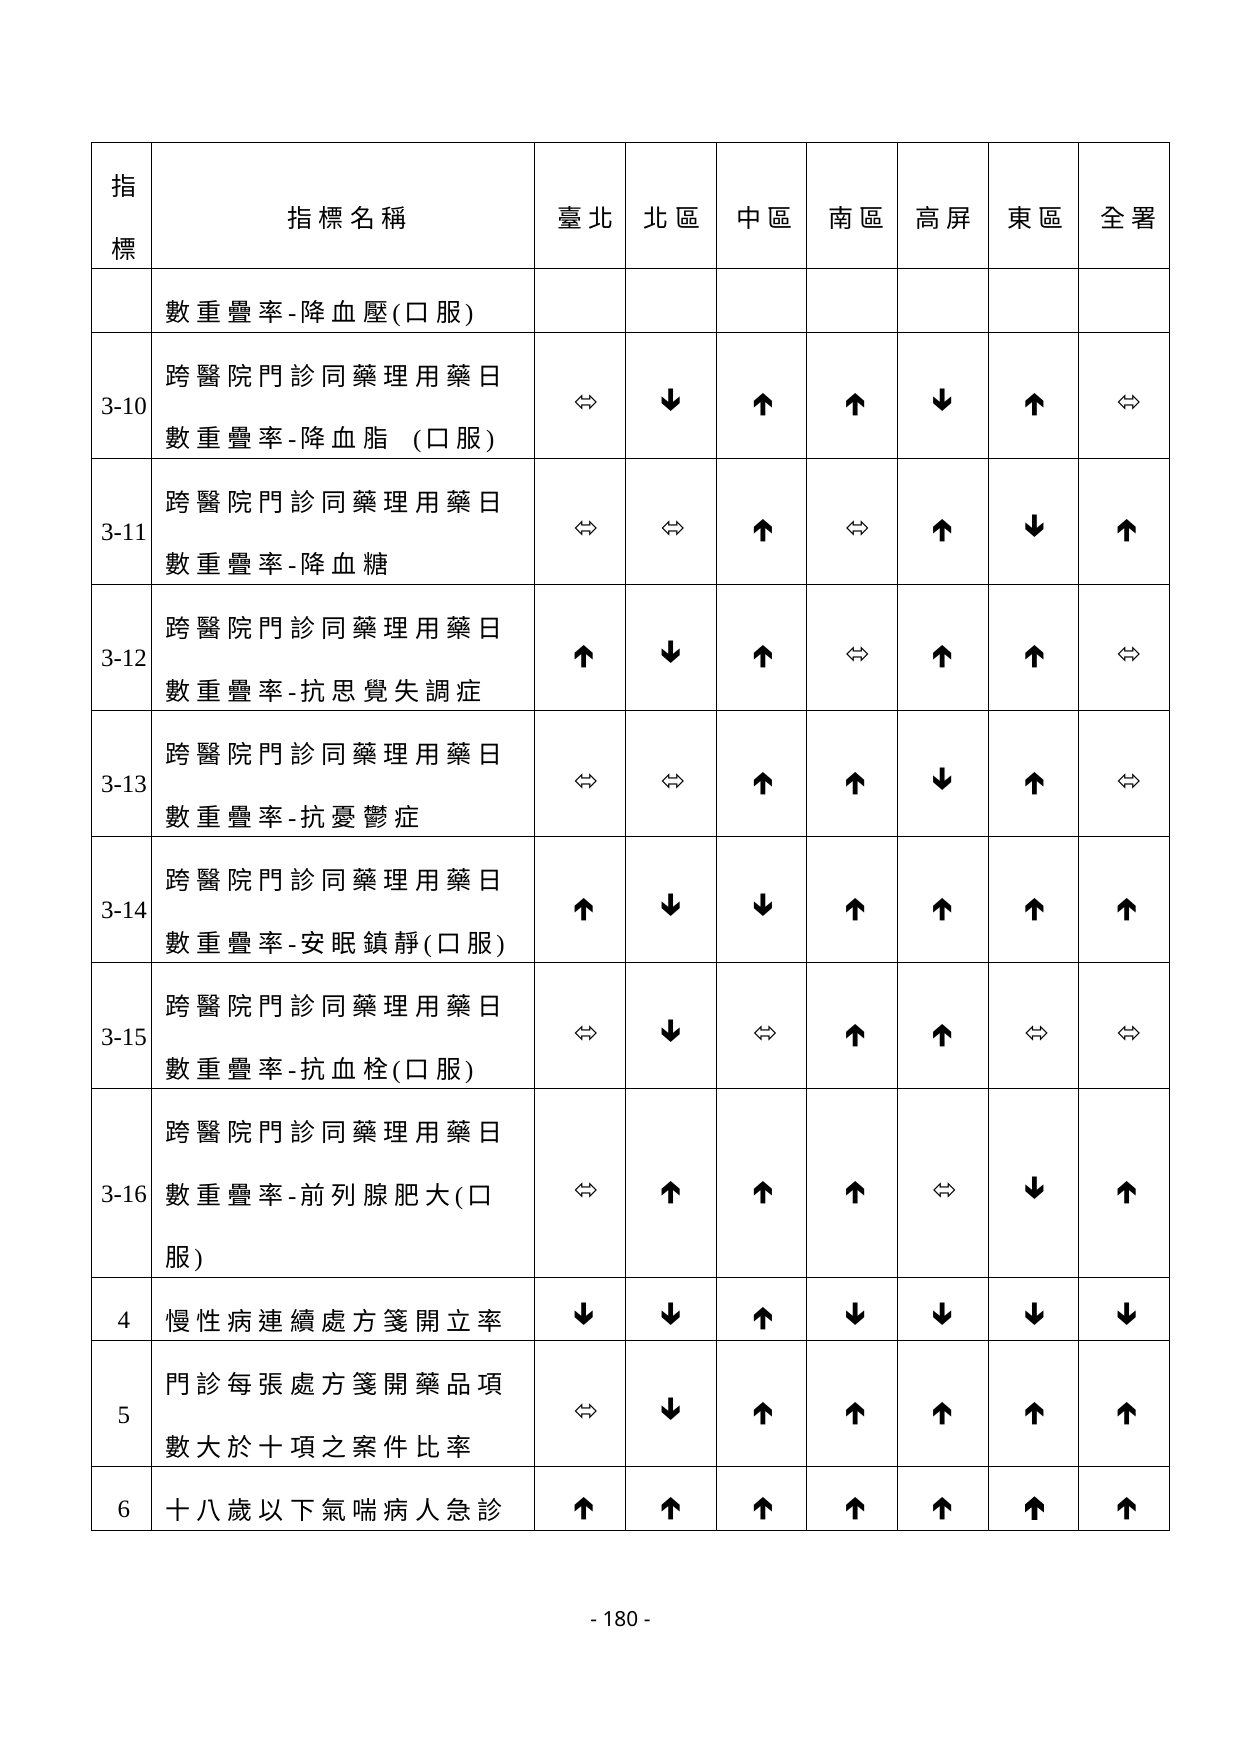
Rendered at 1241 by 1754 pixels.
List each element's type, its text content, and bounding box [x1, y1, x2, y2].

table_cell  [898, 963, 988, 1088]
table_cell  [898, 333, 988, 458]
table_cell [807, 269, 897, 332]
table_cell 5 [92, 1341, 151, 1466]
table_cell  [989, 1467, 1078, 1530]
table_header 全署 [1079, 143, 1169, 268]
table_cell 跨醫院門診同藥理用藥日數重疊率-抗憂鬱症 [152, 711, 534, 836]
table_cell  [1079, 585, 1169, 710]
table_cell  [989, 1341, 1078, 1466]
table_cell  [535, 1467, 625, 1530]
table_cell  [898, 459, 988, 584]
table_cell  [898, 1467, 988, 1530]
table_cell  [989, 459, 1078, 584]
table_header 中區 [717, 143, 806, 268]
table_cell  [1079, 837, 1169, 962]
table_cell  [1079, 1089, 1169, 1277]
table_cell  [1079, 1341, 1169, 1466]
table_cell  [898, 1278, 988, 1340]
table_cell 慢性病連續處方箋開立率 [152, 1278, 534, 1340]
table_cell  [989, 711, 1078, 836]
table_cell  [807, 1467, 897, 1530]
table_cell  [626, 585, 716, 710]
table_cell  [717, 459, 806, 584]
table_cell [92, 269, 151, 332]
table_cell [717, 269, 806, 332]
table_cell  [989, 1278, 1078, 1340]
table_cell  [717, 1467, 806, 1530]
table_cell  [989, 837, 1078, 962]
table_cell 3-16 [92, 1089, 151, 1277]
table_cell  [807, 963, 897, 1088]
table_header 南區 [807, 143, 897, 268]
table_cell 6 [92, 1467, 151, 1530]
table_cell 跨醫院門診同藥理用藥日數重疊率-降血糖 [152, 459, 534, 584]
table_cell 跨醫院門診同藥理用藥日數重疊率-安眠鎮靜(口服) [152, 837, 534, 962]
table_cell  [807, 333, 897, 458]
table_cell 3-13 [92, 711, 151, 836]
table_cell  [1079, 1278, 1169, 1340]
table_cell  [807, 1341, 897, 1466]
table_cell  [717, 1278, 806, 1340]
table_cell 跨醫院門診同藥理用藥日數重疊率-抗思覺失調症 [152, 585, 534, 710]
table_cell  [807, 459, 897, 584]
table_cell  [1079, 333, 1169, 458]
table_cell 3-12 [92, 585, 151, 710]
table_cell  [535, 837, 625, 962]
table_cell  [626, 1278, 716, 1340]
table_cell  [535, 1089, 625, 1277]
table_cell  [717, 585, 806, 710]
table_cell  [535, 963, 625, 1088]
table_cell  [717, 1341, 806, 1466]
table_cell  [717, 1089, 806, 1277]
table_cell [898, 269, 988, 332]
table_cell  [626, 1341, 716, 1466]
table_header 指標名稱 [152, 143, 534, 268]
table_cell  [535, 459, 625, 584]
table_cell  [1079, 1467, 1169, 1530]
table_cell  [898, 1341, 988, 1466]
table_cell  [898, 585, 988, 710]
table_cell 數重疊率-降血壓(口服) [152, 269, 534, 332]
table_cell 3-10 [92, 333, 151, 458]
table_cell  [717, 963, 806, 1088]
table_cell  [717, 711, 806, 836]
table_cell 3-11 [92, 459, 151, 584]
table_cell  [535, 1341, 625, 1466]
table_cell  [898, 1089, 988, 1277]
table_cell 跨醫院門診同藥理用藥日數重疊率-降血脂 (口服) [152, 333, 534, 458]
table_cell  [807, 1278, 897, 1340]
table_cell  [626, 1089, 716, 1277]
table_cell  [807, 1089, 897, 1277]
table_cell  [989, 585, 1078, 710]
table_cell [535, 269, 625, 332]
table_cell 跨醫院門診同藥理用藥日數重疊率-前列腺肥大(口服) [152, 1089, 534, 1277]
table_cell  [717, 333, 806, 458]
table_cell  [989, 333, 1078, 458]
table_header 東區 [989, 143, 1078, 268]
table_cell  [1079, 711, 1169, 836]
table_cell  [989, 963, 1078, 1088]
table_cell  [807, 585, 897, 710]
table_cell 跨醫院門診同藥理用藥日數重疊率-抗血栓(口服) [152, 963, 534, 1088]
table_cell  [898, 711, 988, 836]
table_cell  [626, 459, 716, 584]
table_cell  [626, 837, 716, 962]
table_cell  [626, 963, 716, 1088]
table_cell  [535, 585, 625, 710]
table_cell [989, 269, 1078, 332]
table_cell  [535, 333, 625, 458]
table_cell  [626, 333, 716, 458]
table_cell 3-15 [92, 963, 151, 1088]
table_cell [626, 269, 716, 332]
table_header 高屏 [898, 143, 988, 268]
table_cell  [626, 1467, 716, 1530]
table_cell 4 [92, 1278, 151, 1340]
table_cell 十八歲以下氣喘病人急診 [152, 1467, 534, 1530]
table_cell [1079, 269, 1169, 332]
table_cell  [989, 1089, 1078, 1277]
table_header 臺北 [535, 143, 625, 268]
table_cell  [807, 837, 897, 962]
table_cell  [898, 837, 988, 962]
table_cell  [1079, 459, 1169, 584]
table_cell 門診每張處方箋開藥品項數大於十項之案件比率 [152, 1341, 534, 1466]
table_cell  [807, 711, 897, 836]
table_cell  [626, 711, 716, 836]
table_cell  [717, 837, 806, 962]
table_cell  [535, 1278, 625, 1340]
table_header 北區 [626, 143, 716, 268]
table_cell  [1079, 963, 1169, 1088]
table_cell 3-14 [92, 837, 151, 962]
table_header 指標 [92, 143, 151, 268]
table_cell  [535, 711, 625, 836]
